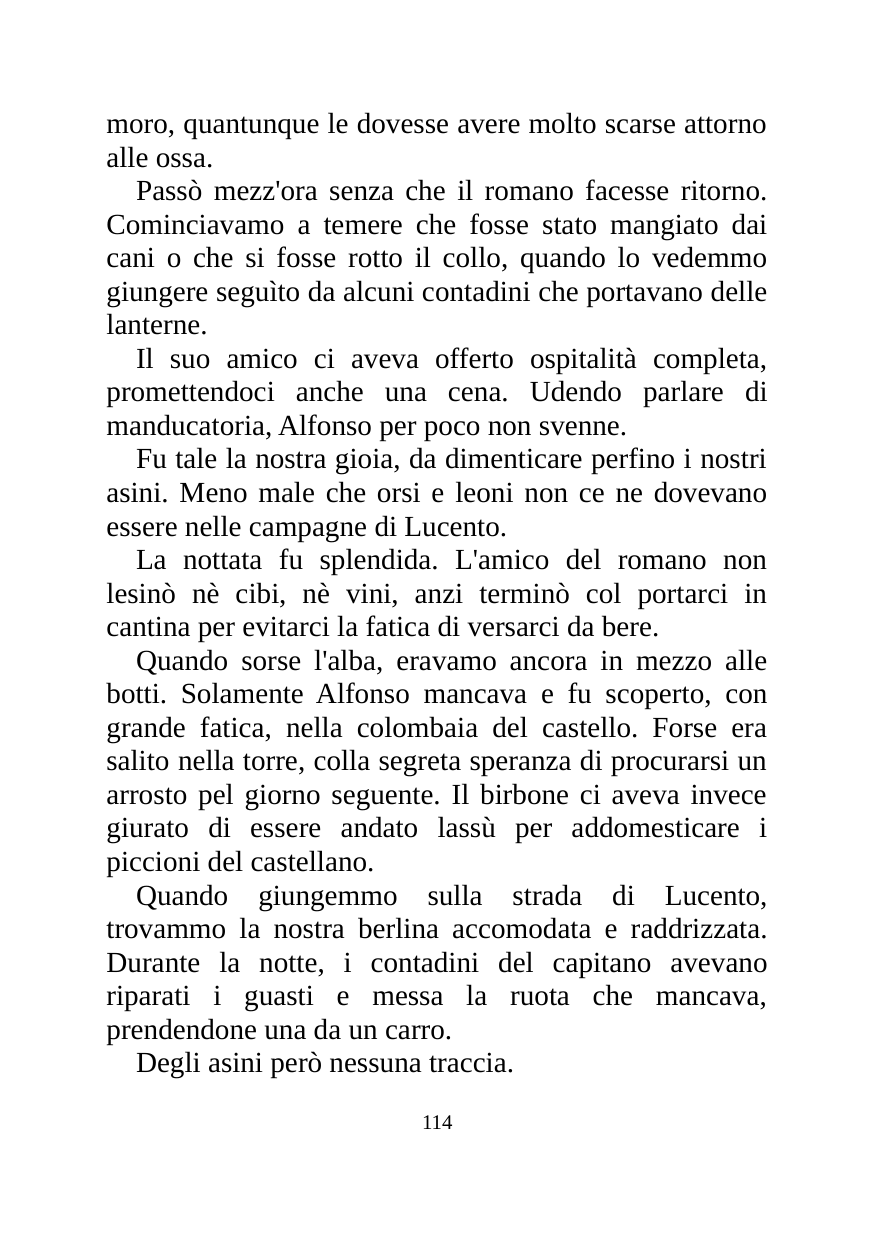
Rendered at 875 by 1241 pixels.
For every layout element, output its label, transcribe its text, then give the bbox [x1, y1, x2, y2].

text Quando sorse l'alba, eravamo ancora in mezzo alle botti. Solamente Alfonso mancava e fu scoperto, con grande fatica, nella colombaia del castello. Forse era salito nella torre, colla segreta speranza di procurarsi un arrosto pel giorno seguente. Il birbone ci aveva invece giurato di essere andato lassù per addomesticare i piccioni del castellano. [106, 643, 768, 878]
text Fu tale la nostra gioia, da dimenticare perfino i nostri asini. Meno male che orsi e leoni non ce ne dovevano essere nelle campagne di Lucento. [106, 442, 768, 542]
text Degli asini però nessuna traccia. [106, 1045, 768, 1079]
text moro, quantunque le dovesse avere molto scarse attorno alle ossa. [106, 106, 768, 173]
text Il suo amico ci aveva offerto ospitalità completa, promettendoci anche una cena. Udendo parlare di manducatoria, Alfonso per poco non svenne. [106, 341, 768, 442]
text Passò mezz'ora senza che il romano facesse ritorno. Cominciavamo a temere che fosse stato mangiato dai cani o che si fosse rotto il collo, quando lo vedemmo giungere seguìto da alcuni contadini che portavano delle lanterne. [106, 173, 768, 341]
text La nottata fu splendida. L'amico del romano non lesinò nè cibi, nè vini, anzi terminò col portarci in cantina per evitarci la fatica di versarci da bere. [106, 542, 768, 643]
text Quando giungemmo sulla strada di Lucento, trovammo la nostra berlina accomodata e raddrizzata. Durante la notte, i contadini del capitano avevano riparati i guasti e messa la ruota che mancava, prendendone una da un carro. [106, 878, 768, 1045]
